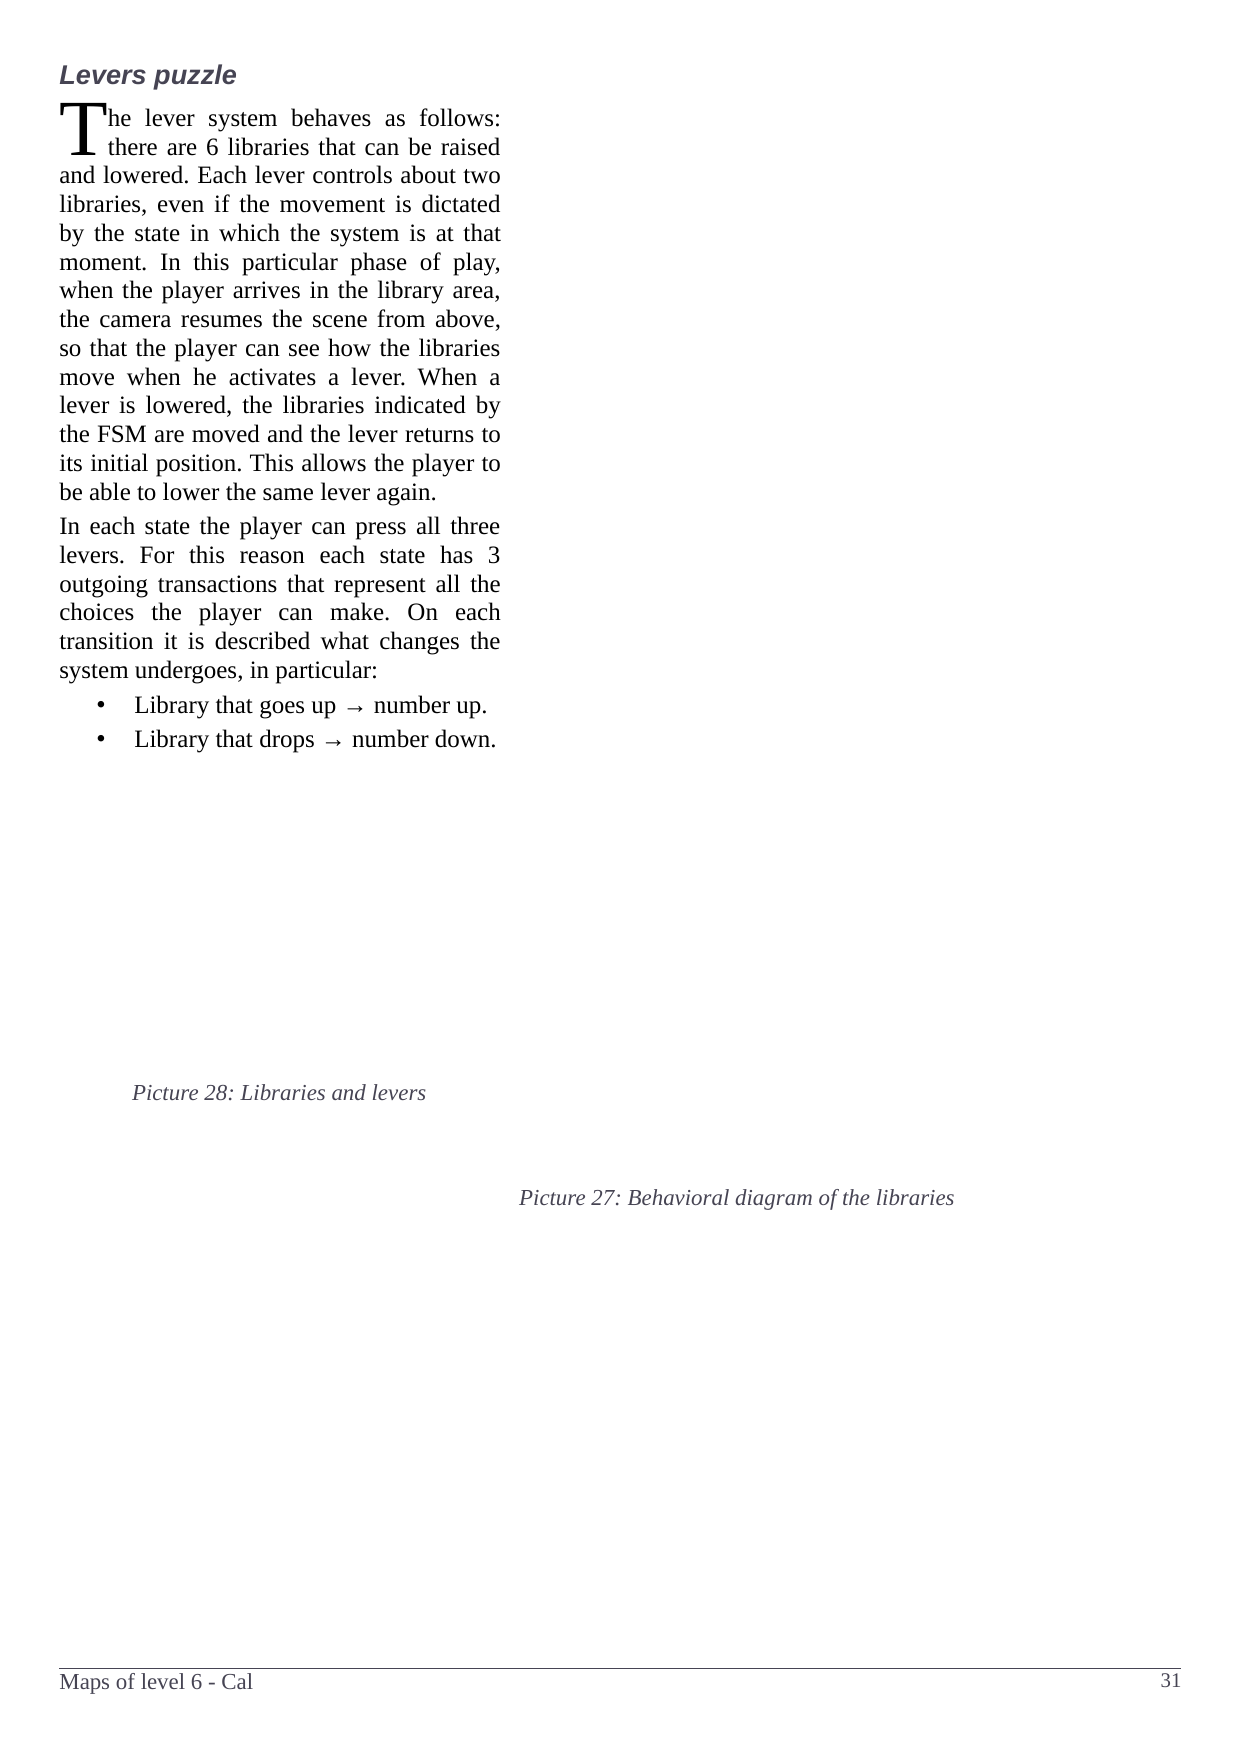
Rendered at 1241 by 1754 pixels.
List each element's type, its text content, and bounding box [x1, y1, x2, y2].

subtitle Levers puzzle [59, 59, 1181, 90]
table_header The lever system behaves as follows: there are 6 libraries that can be raised and lowered. Each lever controls about two libraries, even if the movement is dictated by the state in which the system is at that moment. In this particular phase of play, when the player arrives in the library area, the camera resumes the scene from above, so that the player can see how the libraries move when he activates a lever. When a lever is lowered, the libraries indicated by the FSM are moved and the lever returns to its initial position. This allows the player to be able to lower the same lever again. In each state the player can press all three levers. For this reason each state has 3 outgoing transactions that represent all the choices the player can make. On each transition it is described what changes the system undergoes, in particular: Library that goes up → number up. Library that drops → number down. [59, 103, 501, 759]
table_cell [59, 759, 501, 1643]
table_header [501, 103, 1181, 1643]
